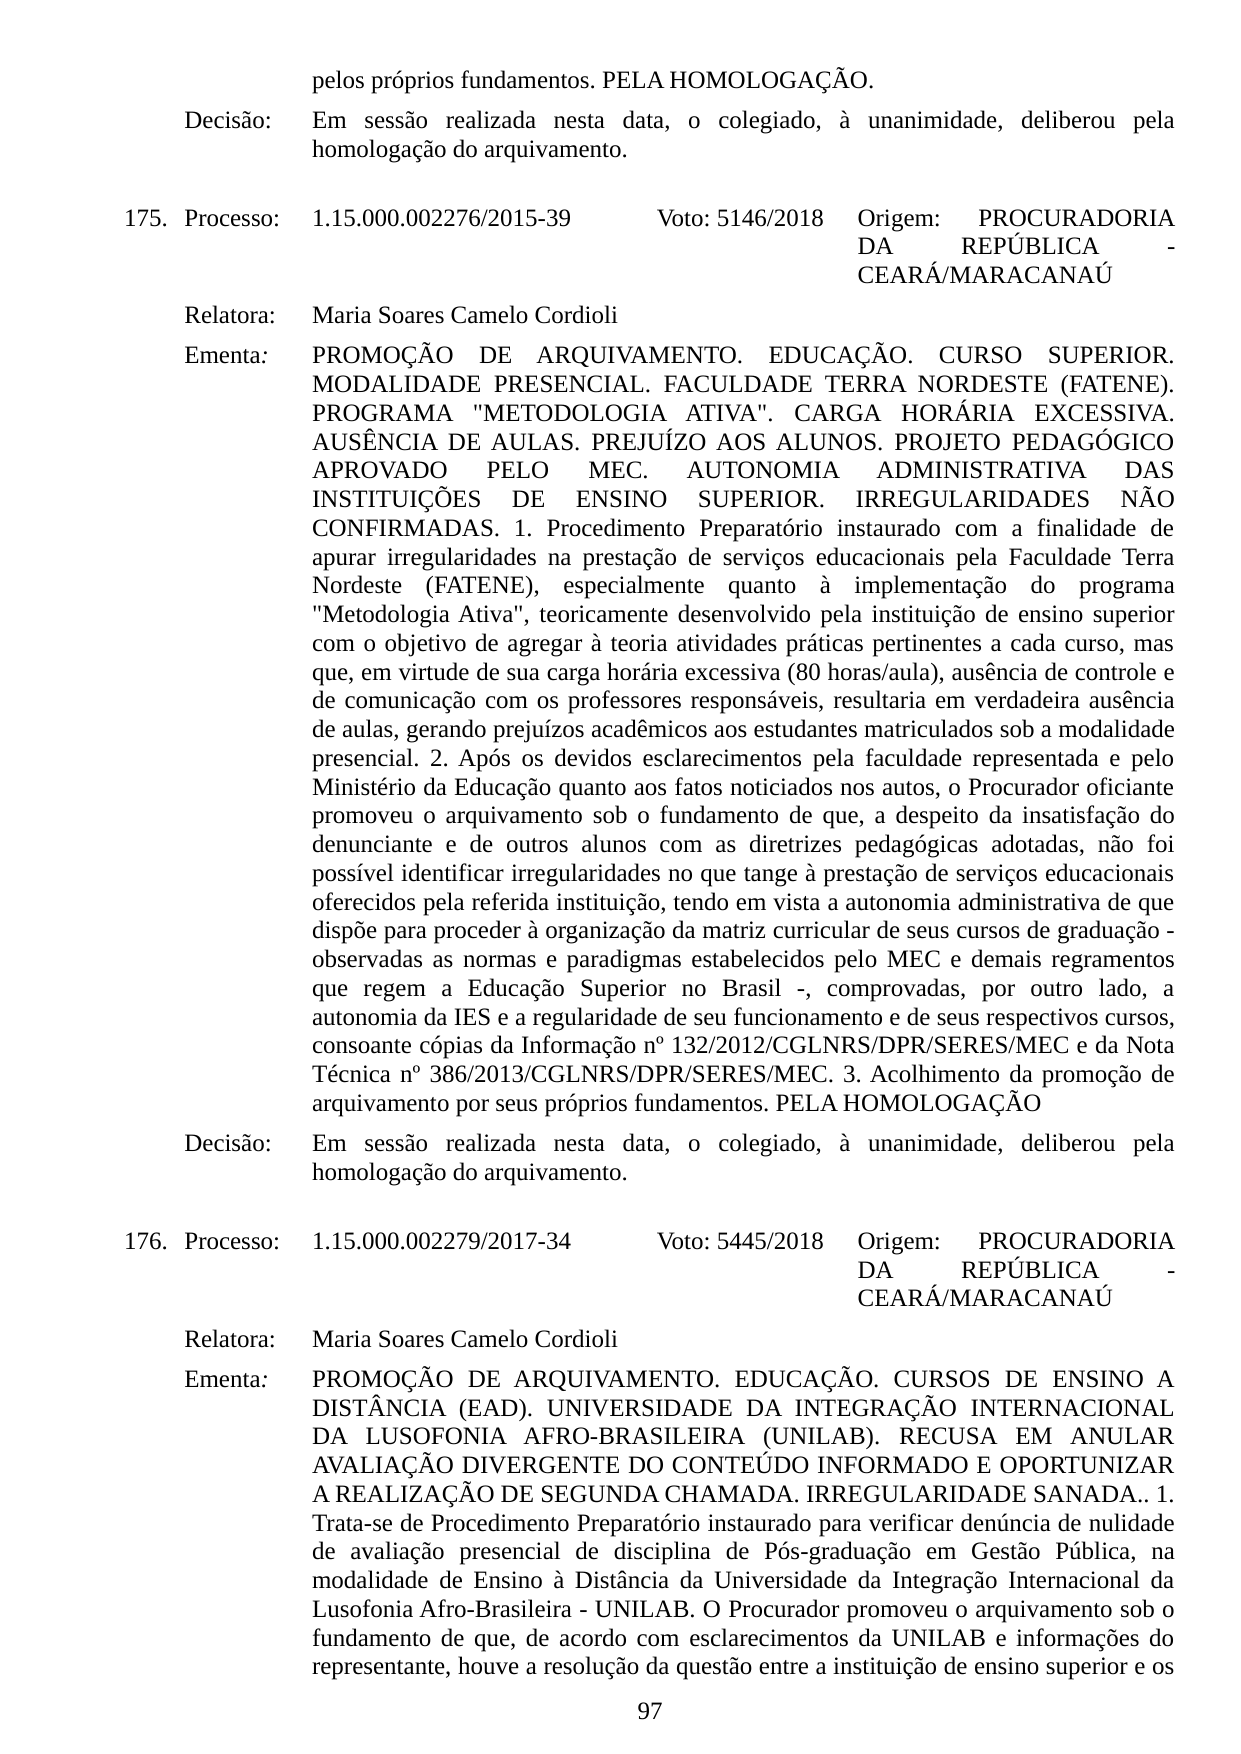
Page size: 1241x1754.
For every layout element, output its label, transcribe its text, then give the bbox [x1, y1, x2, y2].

table_header Origem: PROCURADORIA DA REPÚBLICA - CEARÁ/MARACANAÚ [852, 197, 1181, 295]
table_cell [118, 1358, 178, 1686]
table_cell Ementa: [178, 335, 306, 1123]
table_cell PROMOÇÃO DE ARQUIVAMENTO. EDUCAÇÃO. CURSO SUPERIOR. MODALIDADE PRESENCIAL. FACULDADE TERRA NORDESTE (FATENE). PROGRAMA "METODOLOGIA ATIVA". CARGA HORÁRIA EXCESSIVA. AUSÊNCIA DE AULAS. PREJUÍZO AOS ALUNOS. PROJETO PEDAGÓGICO APROVADO PELO MEC. AUTONOMIA ADMINISTRATIVA DAS INSTITUIÇÕES DE ENSINO SUPERIOR. IRREGULARIDADES NÃO CONFIRMADAS. 1. Procedimento Preparatório instaurado com a finalidade de apurar irregularidades na prestação de serviços educacionais pela Faculdade Terra Nordeste (FATENE), especialmente quanto à implementação do programa "Metodologia Ativa", teoricamente desenvolvido pela instituição de ensino superior com o objetivo de agregar à teoria atividades práticas pertinentes a cada curso, mas que, em virtude de sua carga horária excessiva (80 horas/aula), ausência de controle e de comunicação com os professores responsáveis, resultaria em verdadeira ausência de aulas, gerando prejuízos acadêmicos aos estudantes matriculados sob a modalidade presencial. 2. Após os devidos esclarecimentos pela faculdade representada e pelo Ministério da Educação quanto aos fatos noticiados nos autos, o Procurador oficiante promoveu o arquivamento sob o fundamento de que, a despeito da insatisfação do denunciante e de outros alunos com as diretrizes pedagógicas adotadas, não foi possível identificar irregularidades no que tange à prestação de serviços educacionais oferecidos pela referida instituição, tendo em vista a autonomia administrativa de que dispõe para proceder à organização da matriz curricular de seus cursos de graduação - observadas as normas e paradigmas estabelecidos pelo MEC e demais regramentos que regem a Educação Superior no Brasil -, comprovadas, por outro lado, a autonomia da IES e a regularidade de seu funcionamento e de seus respectivos cursos, consoante cópias da Informação nº 132/2012/CGLNRS/DPR/SERES/MEC e da Nota Técnica nº 386/2013/CGLNRS/DPR/SERES/MEC. 3. Acolhimento da promoção de arquivamento por seus próprios fundamentos. PELA HOMOLOGAÇÃO [306, 335, 1181, 1123]
table_cell Decisão: [178, 1123, 306, 1192]
table_cell Decisão: [178, 99, 306, 168]
table_header 176. [118, 1220, 178, 1318]
table_header Processo: [178, 1220, 306, 1318]
table_cell Em sessão realizada nesta data, o colegiado, à unanimidade, deliberou pela homologação do arquivamento. [306, 99, 1181, 168]
table_cell Maria Soares Camelo Cordioli [306, 295, 1181, 335]
table_cell [118, 1318, 178, 1358]
table_cell Relatora: [178, 295, 306, 335]
table_header 175. [118, 197, 178, 295]
table_cell [178, 59, 306, 99]
table_cell Ementa: [178, 1358, 306, 1686]
table_cell Maria Soares Camelo Cordioli [306, 1318, 1181, 1358]
table_header Origem: PROCURADORIA DA REPÚBLICA - CEARÁ/MARACANAÚ [852, 1220, 1181, 1318]
table_cell Relatora: [178, 1318, 306, 1358]
table_header Voto: 5146/2018 [651, 197, 852, 295]
table_cell Em sessão realizada nesta data, o colegiado, à unanimidade, deliberou pela homologação do arquivamento. [306, 1123, 1181, 1192]
table_header Voto: 5445/2018 [651, 1220, 852, 1318]
table_cell [118, 99, 178, 168]
table_cell pelos próprios fundamentos. PELA HOMOLOGAÇÃO. [306, 59, 1181, 99]
table_cell PROMOÇÃO DE ARQUIVAMENTO. EDUCAÇÃO. CURSOS DE ENSINO A DISTÂNCIA (EAD). UNIVERSIDADE DA INTEGRAÇÃO INTERNACIONAL DA LUSOFONIA AFRO-BRASILEIRA (UNILAB). RECUSA EM ANULAR AVALIAÇÃO DIVERGENTE DO CONTEÚDO INFORMADO E OPORTUNIZAR A REALIZAÇÃO DE SEGUNDA CHAMADA. IRREGULARIDADE SANADA.. 1. Trata-se de Procedimento Preparatório instaurado para verificar denúncia de nulidade de avaliação presencial de disciplina de Pós-graduação em Gestão Pública, na modalidade de Ensino à Distância da Universidade da Integração Internacional da Lusofonia Afro-Brasileira - UNILAB. O Procurador promoveu o arquivamento sob o fundamento de que, de acordo com esclarecimentos da UNILAB e informações do representante, houve a resolução da questão entre a instituição de ensino superior e os [306, 1358, 1181, 1686]
table_cell [118, 59, 178, 99]
table_header 1.15.000.002276/2015-39 [306, 197, 651, 295]
table_cell [118, 295, 178, 335]
table_header Processo: [178, 197, 306, 295]
table_cell [118, 335, 178, 1123]
table_header 1.15.000.002279/2017-34 [306, 1220, 651, 1318]
table_cell [118, 1123, 178, 1192]
